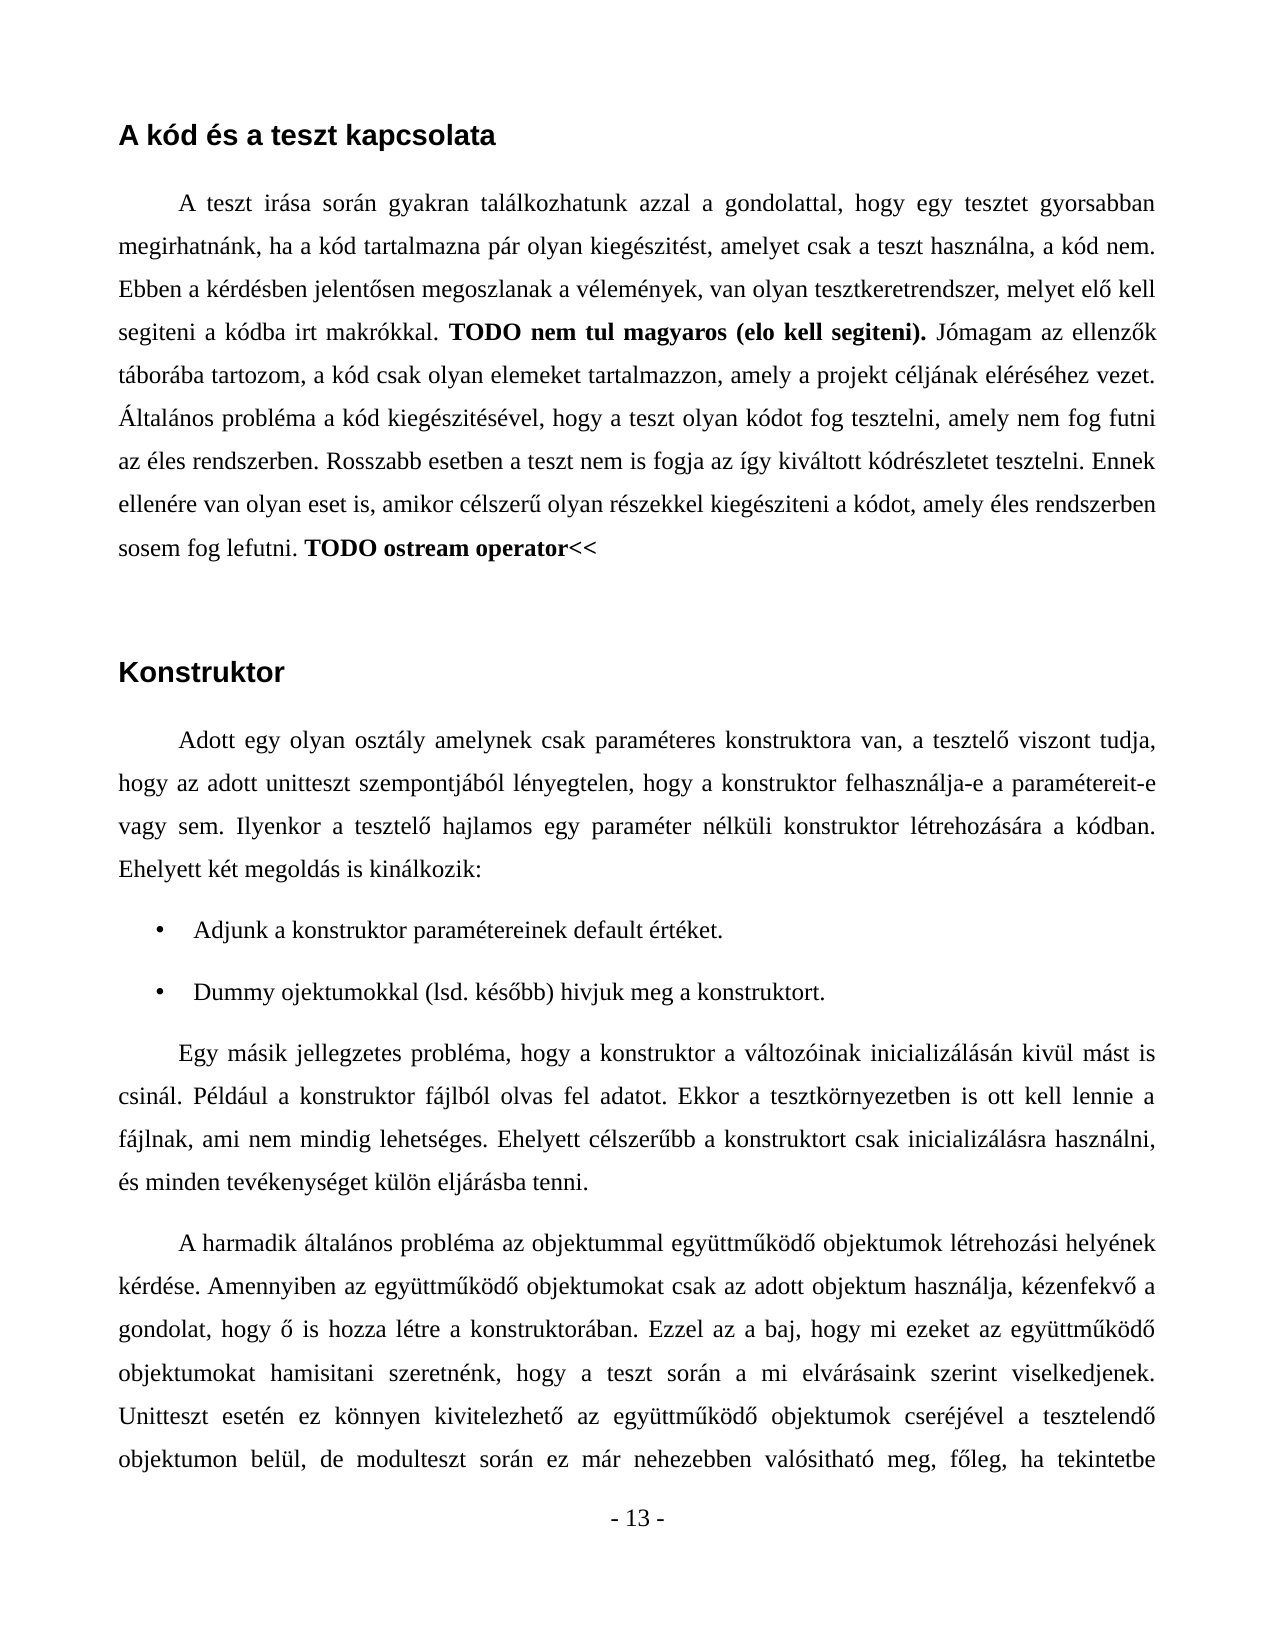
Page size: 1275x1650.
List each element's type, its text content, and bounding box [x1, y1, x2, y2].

text A teszt irása során gyakran találkozhatunk azzal a gondolattal, hogy egy tesztet gyorsabban megirhatnánk, ha a kód tartalmazna pár olyan kiegészitést, amelyet csak a teszt használna, a kód nem. Ebben a kérdésben jelentősen megoszlanak a vélemények, van olyan tesztkeretrendszer, melyet elő kell segiteni a kódba irt makrókkal. TODO nem tul magyaros (elo kell segiteni). Jómagam az ellenzők táborába tartozom, a kód csak olyan elemeket tartalmazzon, amely a projekt céljának eléréséhez vezet. Általános probléma a kód kiegészitésével, hogy a teszt olyan kódot fog tesztelni, amely nem fog futni az éles rendszerben. Rosszabb esetben a teszt nem is fogja az így kiváltott kódrészletet tesztelni. Ennek ellenére van olyan eset is, amikor célszerű olyan részekkel kiegésziteni a kódot, amely éles rendszerben sosem fog lefutni. TODO ostream operator<< [118, 188, 1157, 561]
subtitle Konstruktor [118, 655, 1157, 689]
list Dummy ojektumokkal (lsd. később) hivjuk meg a konstruktort. [156, 977, 1157, 1005]
text A harmadik általános probléma az objektummal együttműködő objektumok létrehozási helyének kérdése. Amennyiben az együttműködő objektumokat csak az adott objektum használja, kézenfekvő a gondolat, hogy ő is hozza létre a konstruktorában. Ezzel az a baj, hogy mi ezeket az együttműködő objektumokat hamisitani szeretnénk, hogy a teszt során a mi elvárásaink szerint viselkedjenek. Unitteszt esetén ez könnyen kivitelezhető az együttműködő objektumok cseréjével a tesztelendő objektumon belül, de modulteszt során ez már nehezebben valósitható meg, főleg, ha tekintetbe [118, 1228, 1157, 1473]
list Adjunk a konstruktor paramétereinek default értéket. [156, 915, 1157, 944]
text Egy másik jellegzetes probléma, hogy a konstruktor a változóinak inicializálásán kivül mást is csinál. Például a konstruktor fájlból olvas fel adatot. Ekkor a tesztkörnyezetben is ott kell lennie a fájlnak, ami nem mindig lehetséges. Ehelyett célszerűbb a konstruktort csak inicializálásra használni, és minden tevékenységet külön eljárásba tenni. [118, 1038, 1157, 1196]
text Adott egy olyan osztály amelynek csak paraméteres konstruktora van, a tesztelő viszont tudja, hogy az adott unitteszt szempontjából lényegtelen, hogy a konstruktor felhasználja-e a paramétereit-e vagy sem. Ilyenkor a tesztelő hajlamos egy paraméter nélküli konstruktor létrehozására a kódban. Ehelyett két megoldás is kinálkozik: [118, 725, 1157, 883]
subtitle A kód és a teszt kapcsolata [118, 118, 1157, 152]
